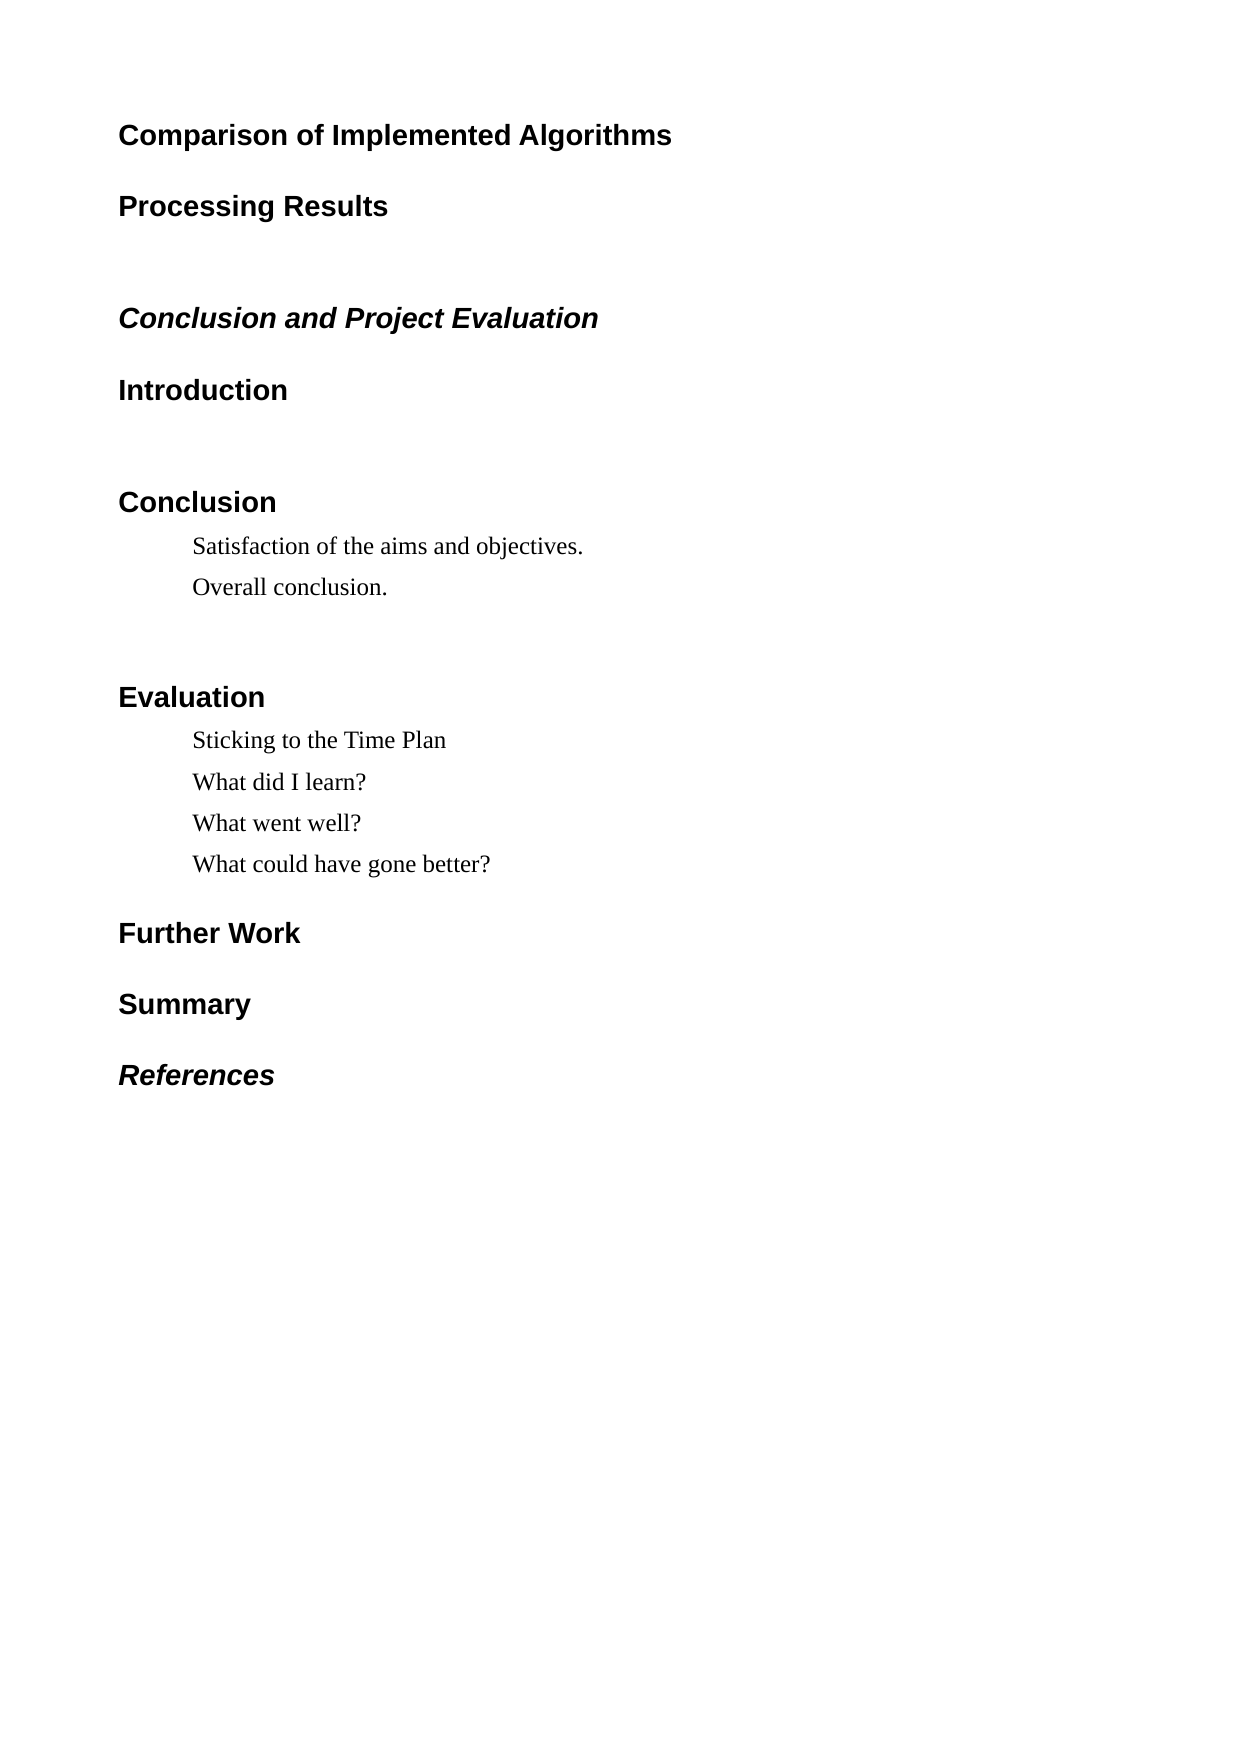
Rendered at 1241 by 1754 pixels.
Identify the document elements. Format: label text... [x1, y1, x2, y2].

subtitle Evaluation [118, 679, 1122, 713]
subtitle Further Work [118, 916, 1122, 949]
subtitle Conclusion and Project Evaluation [118, 301, 1122, 335]
subtitle Processing Results [118, 189, 1122, 223]
text Overall conclusion. [118, 572, 1122, 601]
subtitle References [118, 1058, 1122, 1091]
subtitle Introduction [118, 372, 1122, 406]
text Sticking to the Time Plan [118, 726, 1122, 754]
text What went well? [118, 808, 1122, 837]
subtitle Comparison of Implemented Algorithms [118, 118, 1122, 152]
subtitle Conclusion [118, 485, 1122, 518]
text Satisfaction of the aims and objectives. [118, 531, 1122, 559]
text What did I learn? [118, 767, 1122, 796]
text What could have gone better? [118, 849, 1122, 878]
subtitle Summary [118, 987, 1122, 1020]
